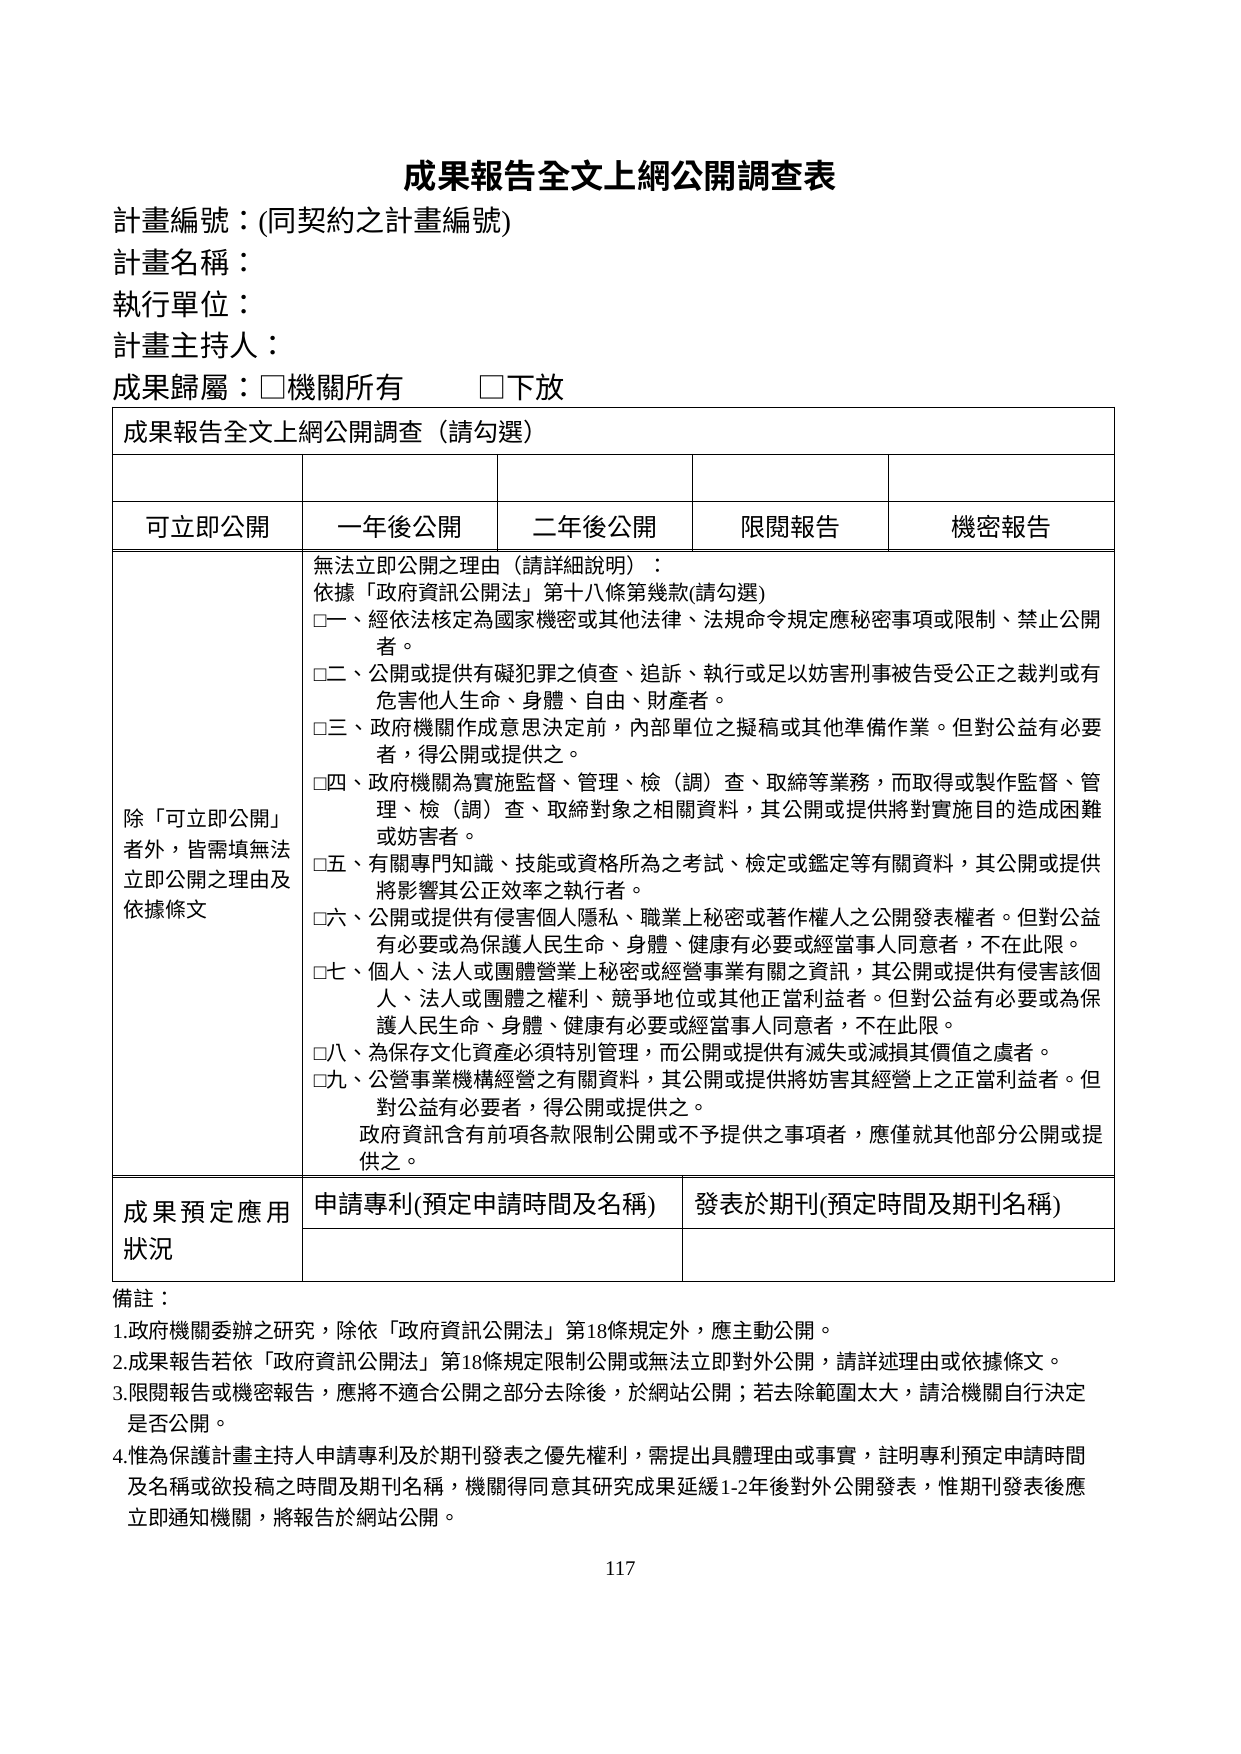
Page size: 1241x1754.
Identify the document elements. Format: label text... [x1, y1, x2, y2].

text 成果歸屬：□機關所有 □下放 [112, 365, 1091, 407]
table_header 成果報告全文上網公開調查（請勾選） [113, 408, 1114, 454]
text 1.政府機關委辦之研究，除依「政府資訊公開法」第18條規定外，應主動公開。 [112, 1313, 1087, 1344]
table_cell 限閱報告 [693, 502, 888, 548]
table_cell 二年後公開 [498, 502, 692, 548]
text 成果報告全文上網公開調查表 [112, 150, 1128, 198]
table_cell 可立即公開 [113, 502, 302, 548]
table_cell 成果預定應用狀況 [113, 1178, 302, 1281]
text 計畫主持人： [112, 323, 1128, 365]
table_cell [683, 1229, 1114, 1281]
table_cell 除「可立即公開」者外，皆需填無法立即公開之理由及依據條文 [113, 552, 302, 1174]
table_cell 無法立即公開之理由（請詳細說明）： 依據「政府資訊公開法」第十八條第幾款(請勾選) □一、經依法核定為國家機密或其他法律、法規命令規定應秘密事項或限制、禁止公開者。 □二、公開或提供有礙犯罪之偵查、追訴、執行或足以妨害刑事被告受公正之裁判或有危害他人生命、身體、自由、財產者。 □三、政府機關作成意思決定前，內部單位之擬稿或其他準備作業。但對公益有必要者，得公開或提供之。 □四、政府機關為實施監督、管理、檢（調）查、取締等業務，而取得或製作監督、管理、檢（調）查、取締對象之相關資料，其公開或提供將對實施目的造成困難或妨害者。 □五、有關專門知識、技能或資格所為之考試、檢定或鑑定等有關資料，其公開或提供將影響其公正效率之執行者。 □六、公開或提供有侵害個人隱私、職業上秘密或著作權人之公開發表權者。但對公益有必要或為保護人民生命、身體、健康有必要或經當事人同意者，不在此限。 □七、個人、法人或團體營業上秘密或經營事業有關之資訊，其公開或提供有侵害該個人、法人或團體之權利、競爭地位或其他正當利益者。但對公益有必要或為保護人民生命、身體、健康有必要或經當事人同意者，不在此限。 □八、為保存文化資產必須特別管理，而公開或提供有滅失或減損其價值之虞者。 □九、公營事業機構經營之有關資料，其公開或提供將妨害其經營上之正當利益者。但對公益有必要者，得公開或提供之。 政府資訊含有前項各款限制公開或不予提供之事項者，應僅就其他部分公開或提供之。 [303, 552, 1114, 1174]
text 計畫編號：(同契約之計畫編號) [112, 198, 1128, 240]
text 3.限閱報告或機密報告，應將不適合公開之部分去除後，於網站公開；若去除範圍太大，請洽機關自行決定是否公開。 [112, 1376, 1087, 1438]
table_cell [889, 455, 1114, 501]
text 4.惟為保護計畫主持人申請專利及於期刊發表之優先權利，需提出具體理由或事實，註明專利預定申請時間及名稱或欲投稿之時間及期刊名稱，機關得同意其研究成果延緩1-2年後對外公開發表，惟期刊發表後應立即通知機關，將報告於網站公開。 [112, 1438, 1087, 1532]
table_cell [693, 455, 888, 501]
table_cell 機密報告 [889, 502, 1114, 548]
table_cell 發表於期刊(預定時間及期刊名稱) [683, 1178, 1114, 1228]
text 2.成果報告若依「政府資訊公開法」第18條規定限制公開或無法立即對外公開，請詳述理由或依據條文。 [112, 1344, 1087, 1376]
table_cell 申請專利(預定申請時間及名稱) [303, 1178, 682, 1228]
text 執行單位： [112, 282, 1128, 323]
text 計畫名稱： [112, 240, 1128, 282]
table_cell [303, 1229, 682, 1281]
table_cell [303, 455, 497, 501]
table_cell 一年後公開 [303, 502, 497, 548]
text 備註： [112, 1282, 1163, 1313]
table_cell [113, 455, 302, 501]
table_cell [498, 455, 692, 501]
